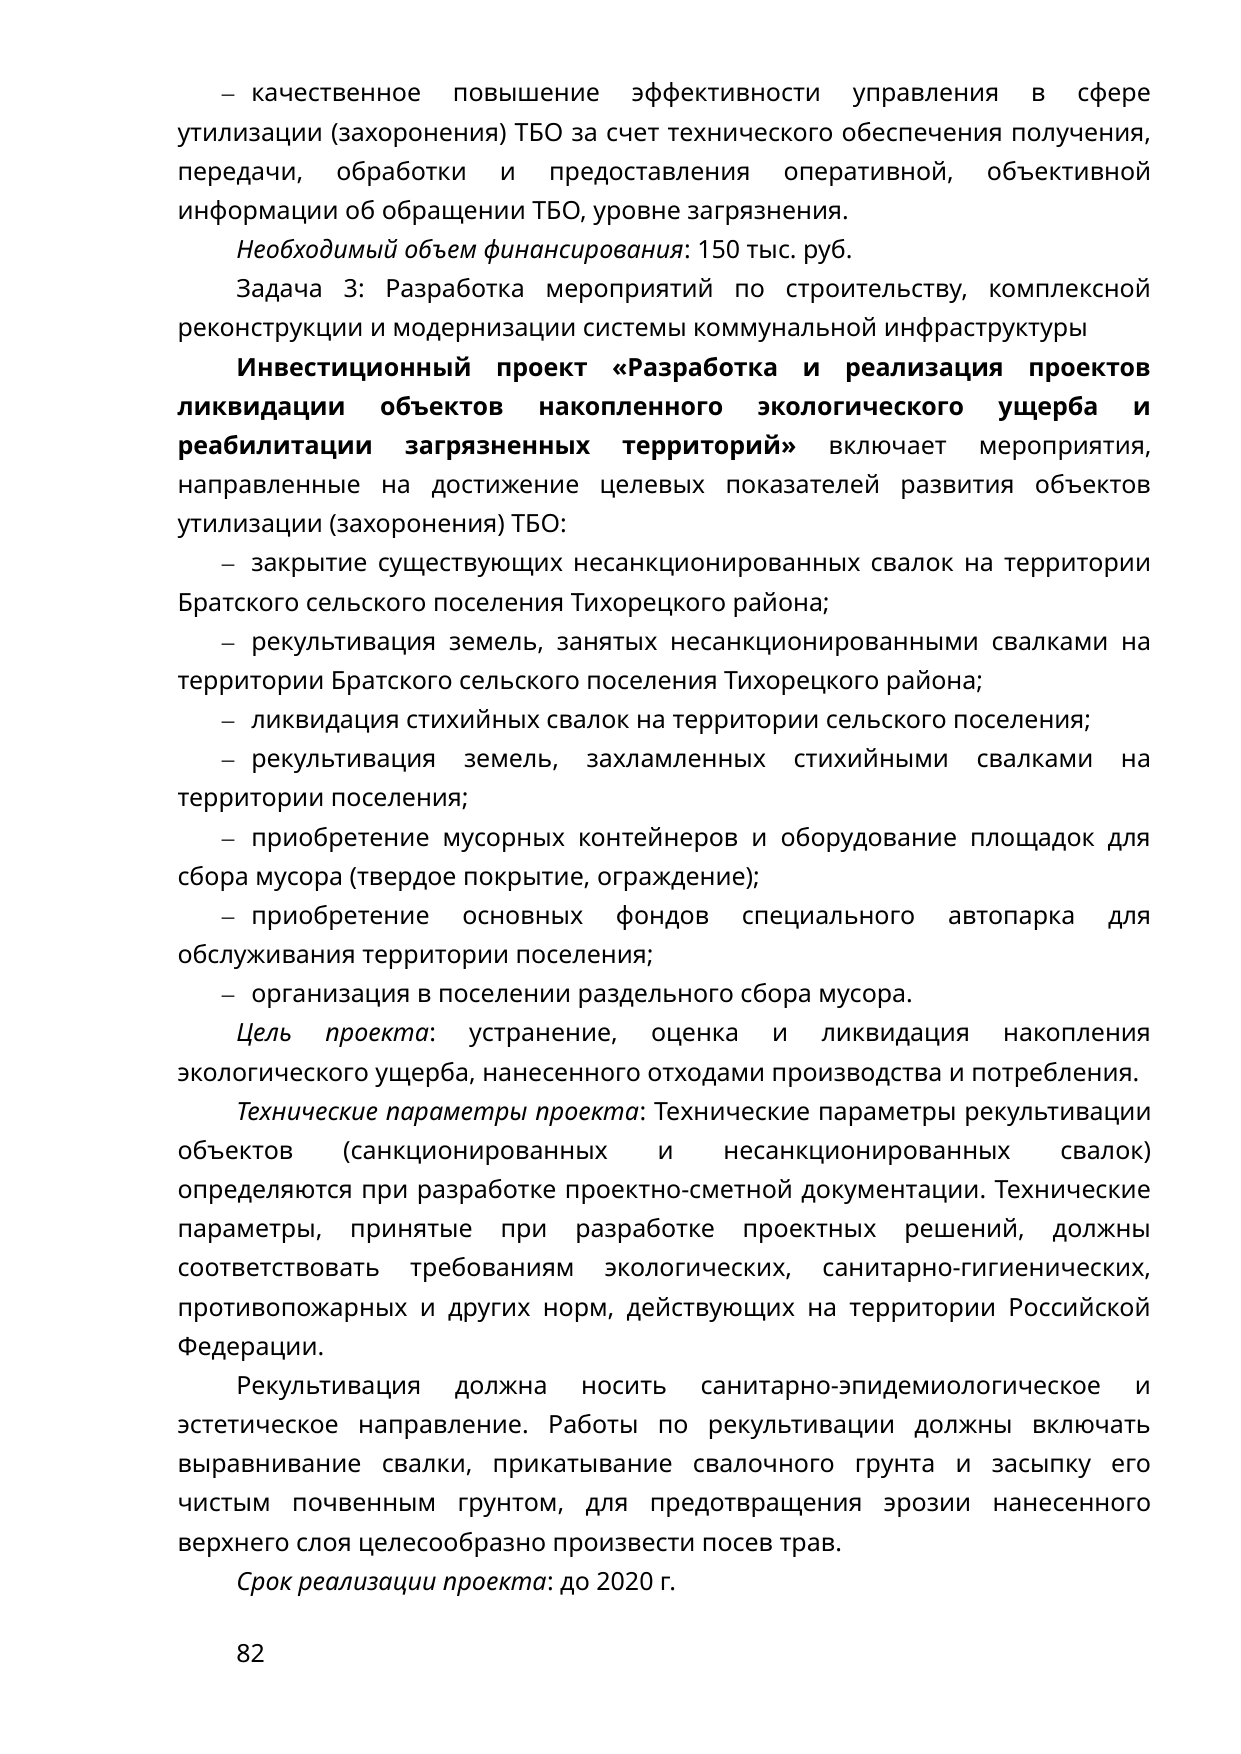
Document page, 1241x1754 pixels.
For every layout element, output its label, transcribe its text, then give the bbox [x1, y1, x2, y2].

text Необходимый объем финансирования: 150 тыс. руб. [177, 232, 1152, 266]
list закрытие существующих несанкционированных свалок на территории Братского сельского поселения Тихорецкого района; [177, 545, 1152, 618]
list рекультивация земель, захламленных стихийными свалками на территории поселения; [177, 741, 1152, 814]
text Задача 3: Разработка мероприятий по строительству, комплексной реконструкции и модернизации системы коммунальной инфраструктуры [177, 271, 1152, 344]
list рекультивация земель, занятых несанкционированными свалками на территории Братского сельского поселения Тихорецкого района; [177, 623, 1152, 697]
text Рекультивация должна носить санитарно-эпидемиологическое и эстетическое направление. Работы по рекультивации должны включать выравнивание свалки, прикатывание свалочного грунта и засыпку его чистым почвенным грунтом, для предотвращения эрозии нанесенного верхнего слоя целесообразно произвести посев трав. [177, 1367, 1152, 1558]
text Инвестиционный проект «Разработка и реализация проектов ликвидации объектов накопленного экологического ущерба и реабилитации загрязненных территорий» включает мероприятия, направленные на достижение целевых показателей развития объектов утилизации (захоронения) ТБО: [177, 349, 1152, 540]
list приобретение мусорных контейнеров и оборудование площадок для сбора мусора (твердое покрытие, ограждение); [177, 819, 1152, 892]
list организация в поселении раздельного сбора мусора. [177, 976, 1152, 1010]
list приобретение основных фондов специального автопарка для обслуживания территории поселения; [177, 897, 1152, 971]
text Цель проекта: устранение, оценка и ликвидация накопления экологического ущерба, нанесенного отходами производства и потребления. [177, 1015, 1152, 1088]
list ликвидация стихийных свалок на территории сельского поселения; [177, 702, 1152, 736]
text Срок реализации проекта: до 2020 г. [177, 1563, 1152, 1597]
list качественное повышение эффективности управления в сфере утилизации (захоронения) ТБО за счет технического обеспечения получения, передачи, обработки и предоставления оперативной, объективной информации об обращении ТБО, уровне загрязнения. [177, 75, 1152, 227]
text Технические параметры проекта: Технические параметры рекультивации объектов (санкционированных и несанкционированных свалок) определяются при разработке проектно-сметной документации. Технические параметры, принятые при разработке проектных решений, должны соответствовать требованиям экологических, санитарно-гигиенических, противопожарных и других норм, действующих на территории Российской Федерации. [177, 1093, 1152, 1362]
